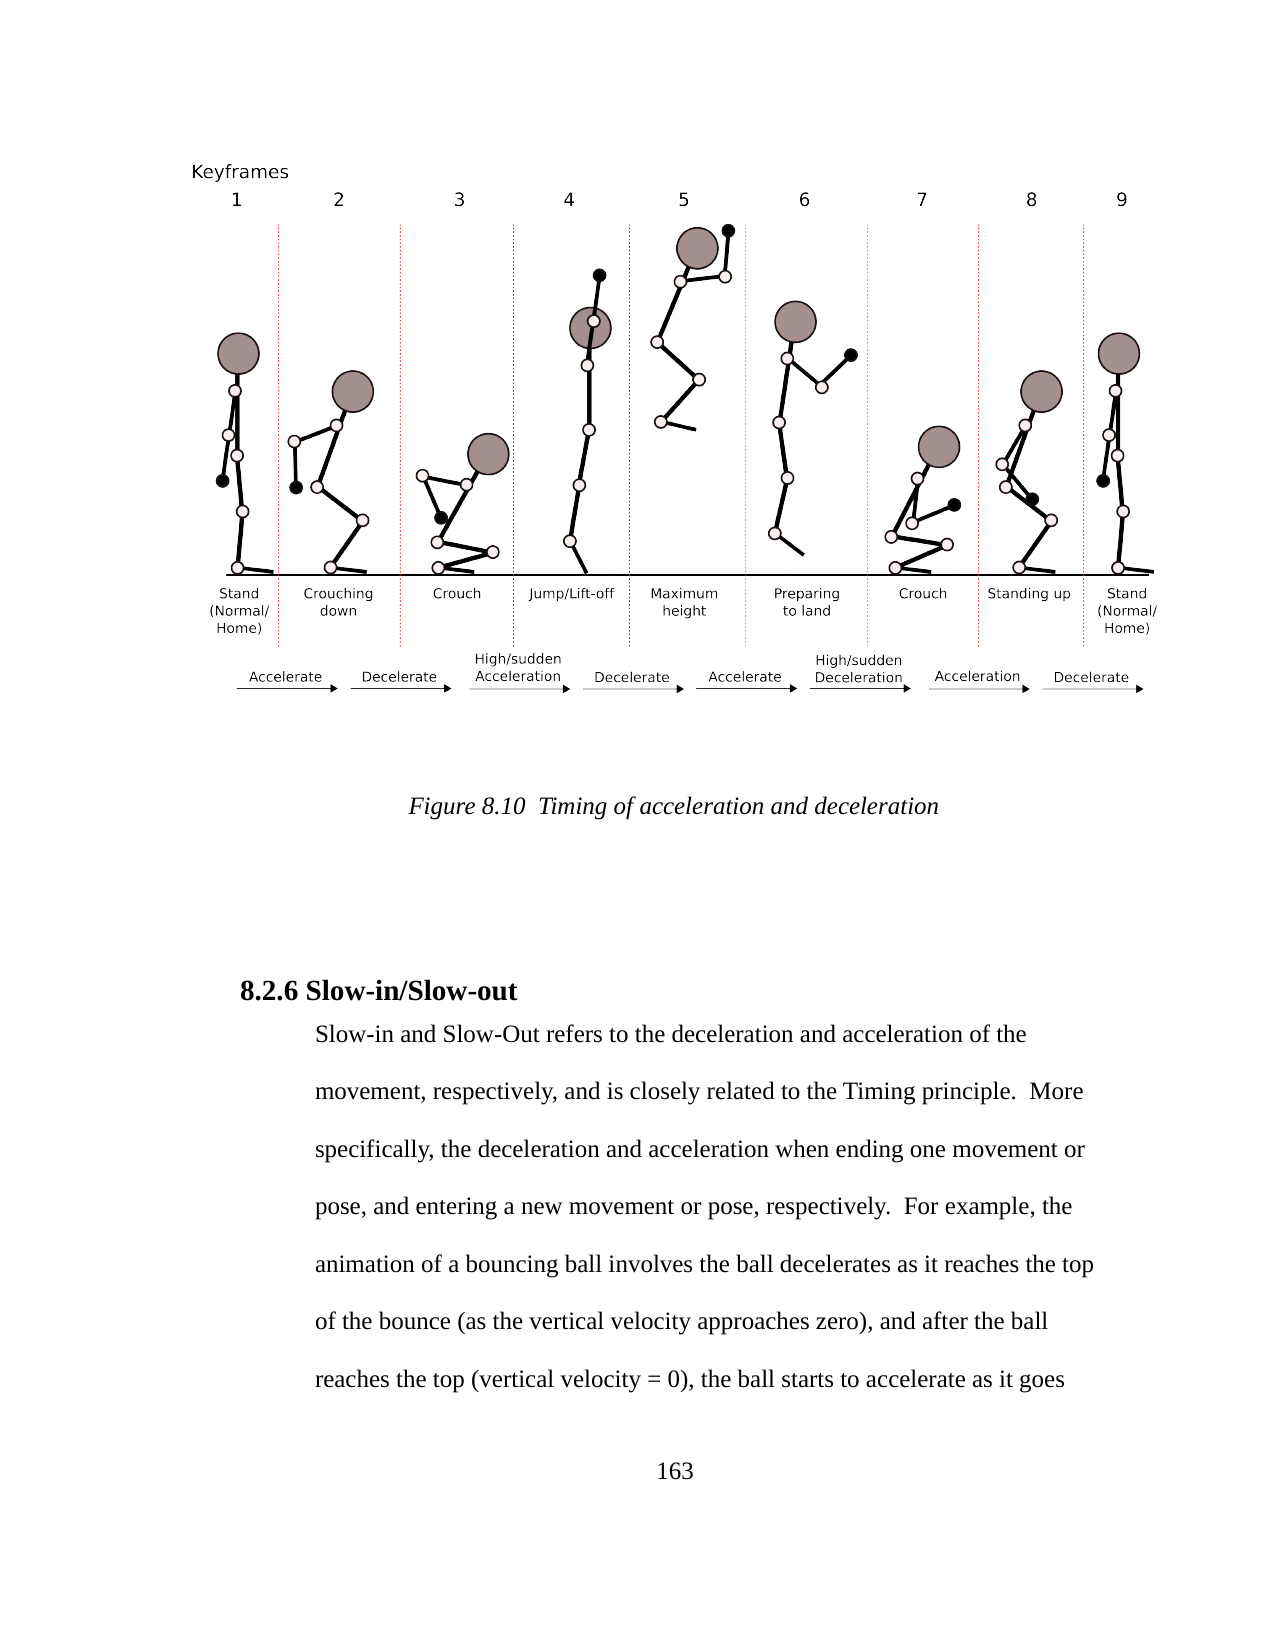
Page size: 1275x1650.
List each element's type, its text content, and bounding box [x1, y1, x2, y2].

subtitle 8.2.6 Slow-in/Slow-out [240, 973, 1110, 1006]
text Figure 8.10 Timing of acceleration and deceleration [240, 791, 1110, 820]
picture [193, 164, 1157, 693]
text Slow-in and Slow-Out refers to the deceleration and acceleration of the movement, respectively, and is closely related to the Timing principle. More specifically, the deceleration and acceleration when ending one movement or pose, and entering a new movement or pose, respectively. For example, the animation of a bouncing ball involves the ball decelerates as it reaches the top of the bounce (as the vertical velocity approaches zero), and after the ball reaches the top (vertical velocity = 0), the ball starts to accelerate as it goes [315, 1019, 1110, 1392]
